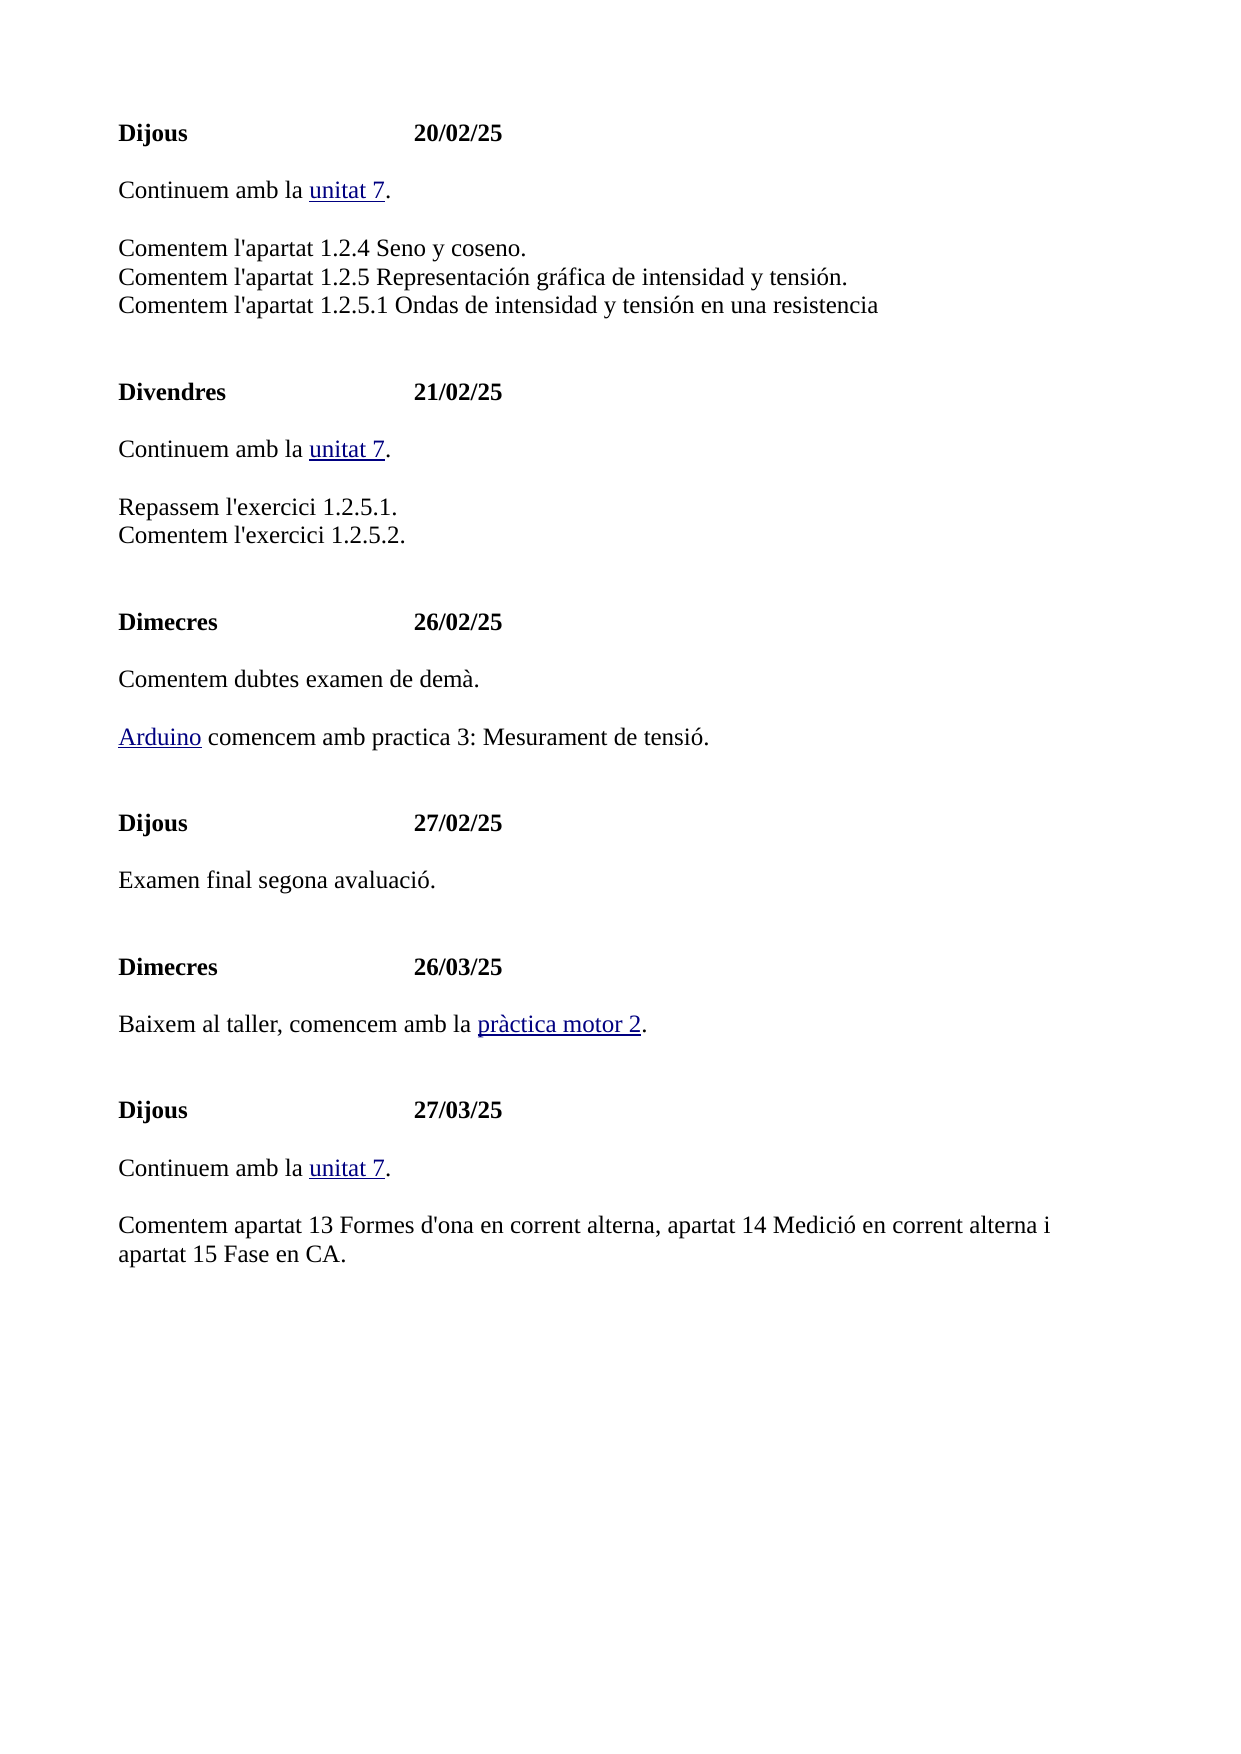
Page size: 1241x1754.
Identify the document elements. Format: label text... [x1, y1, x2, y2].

text Dimecres 26/03/25 [118, 952, 1122, 981]
text Comentem l'apartat 1.2.5.1 Ondas de intensidad y tensión en una resistencia [118, 291, 1122, 319]
text Dimecres 26/02/25 [118, 607, 1122, 636]
text Repassem l'exercici 1.2.5.1. [118, 492, 1122, 521]
text Dijous 20/02/25 [118, 118, 1122, 147]
text Comentem apartat 13 Formes d'ona en corrent alterna, apartat 14 Medició en corrent alterna i apartat 15 Fase en CA. [118, 1211, 1122, 1268]
text Baixem al taller, comencem amb la pràctica motor 2. [118, 1009, 1122, 1038]
text Comentem l'exercici 1.2.5.2. [118, 521, 1122, 549]
text Continuem amb la unitat 7. [118, 434, 1122, 463]
text Comentem l'apartat 1.2.5 Representación gráfica de intensidad y tensión. [118, 262, 1122, 291]
text Continuem amb la unitat 7. [118, 1153, 1122, 1182]
text Arduino comencem amb practica 3: Mesurament de tensió. [118, 722, 1122, 751]
text Comentem dubtes examen de demà. [118, 664, 1122, 693]
text Examen final segona avaluació. [118, 866, 1122, 894]
text Dijous 27/02/25 [118, 808, 1122, 837]
text Comentem l'apartat 1.2.4 Seno y coseno. [118, 233, 1122, 262]
text Dijous 27/03/25 [118, 1096, 1122, 1124]
text Divendres 21/02/25 [118, 377, 1122, 406]
text Continuem amb la unitat 7. [118, 176, 1122, 204]
